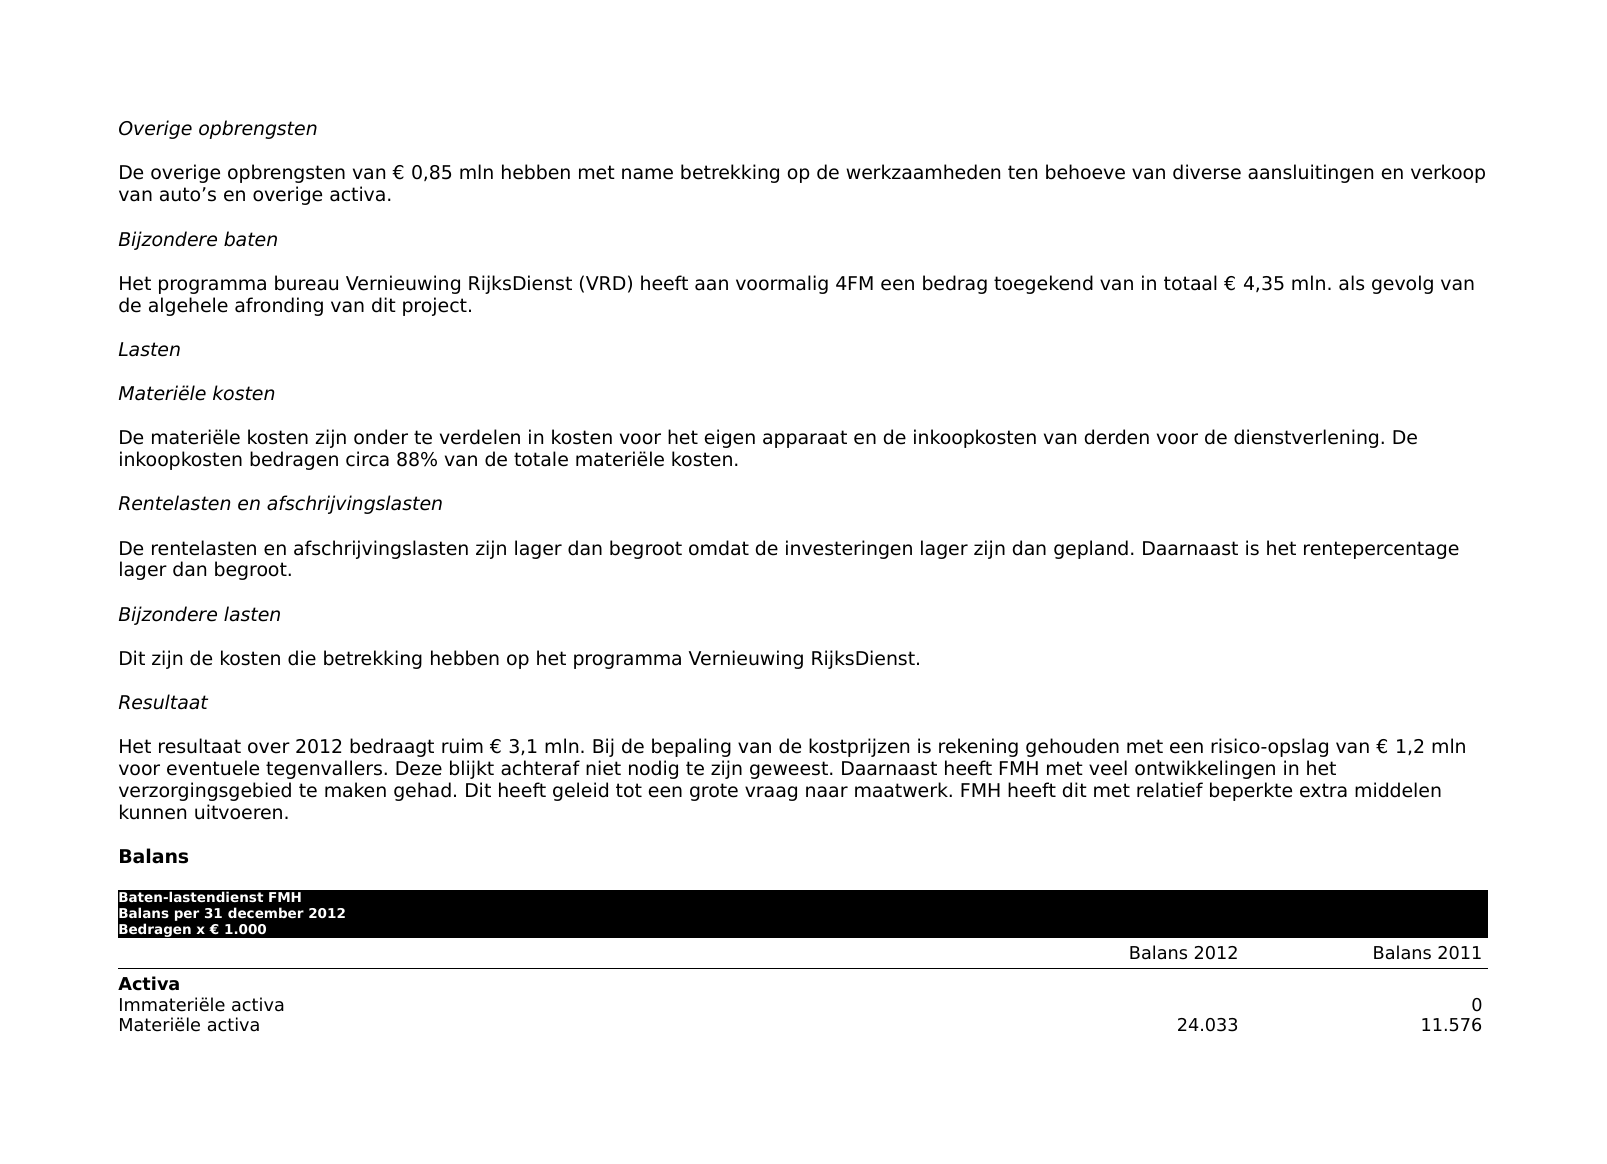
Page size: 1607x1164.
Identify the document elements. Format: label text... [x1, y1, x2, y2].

text Dit zijn de kosten die betrekking hebben op het programma Vernieuwing RijksDienst. [118, 648, 1488, 670]
text De rentelasten en afschrijvingslasten zijn lager dan begroot omdat de investeringen lager zijn dan gepland. Daarnaast is het rentepercentage lager dan begroot. [118, 537, 1488, 581]
text Het programma bureau Vernieuwing RijksDienst (VRD) heeft aan voormalig 4FM een bedrag toegekend van in totaal € 4,35 mln. als gevolg van de algehele afronding van dit project. [118, 273, 1488, 317]
table_cell Materiële activa [118, 1015, 1001, 1036]
table_cell Activa [118, 969, 1001, 994]
subtitle Resultaat [118, 692, 1488, 714]
table_cell Balans 2012 [1001, 938, 1244, 968]
table_cell [1245, 969, 1488, 994]
text De overige opbrengsten van € 0,85 mln hebben met name betrekking op de werkzaamheden ten behoeve van diverse aansluitingen en verkoop van auto’s en overige activa. [118, 162, 1488, 206]
table_cell Balans 2011 [1245, 938, 1488, 968]
table_cell 0 [1245, 995, 1488, 1015]
subtitle Bijzondere lasten [118, 603, 1488, 626]
subtitle Overige opbrengsten [118, 118, 1488, 140]
table_cell [118, 938, 1001, 968]
text De materiële kosten zijn onder te verdelen in kosten voor het eigen apparaat en de inkoopkosten van derden voor de dienstverlening. De inkoopkosten bedragen circa 88% van de totale materiële kosten. [118, 427, 1488, 471]
table_cell Immateriële activa [118, 995, 1001, 1015]
table_cell [1001, 995, 1244, 1015]
table_cell 24.033 [1001, 1015, 1244, 1036]
table_header Baten-lastendienst FMH Balans per 31 december 2012 Bedragen x € 1.000 [118, 890, 1488, 937]
table_cell [1001, 969, 1244, 994]
subtitle Balans [118, 846, 1488, 868]
table_cell 11.576 [1245, 1015, 1488, 1036]
subtitle Materiële kosten [118, 383, 1488, 405]
subtitle Lasten [118, 339, 1488, 361]
text Het resultaat over 2012 bedraagt ruim € 3,1 mln. Bij de bepaling van de kostprijzen is rekening gehouden met een risico-opslag van € 1,2 mln voor eventuele tegenvallers. Deze blijkt achteraf niet nodig te zijn geweest. Daarnaast heeft FMH met veel ontwikkelingen in het verzorgingsgebied te maken gehad. Dit heeft geleid tot een grote vraag naar maatwerk. FMH heeft dit met relatief beperkte extra middelen kunnen uitvoeren. [118, 736, 1488, 824]
subtitle Bijzondere baten [118, 228, 1488, 250]
subtitle Rentelasten en afschrijvingslasten [118, 493, 1488, 515]
